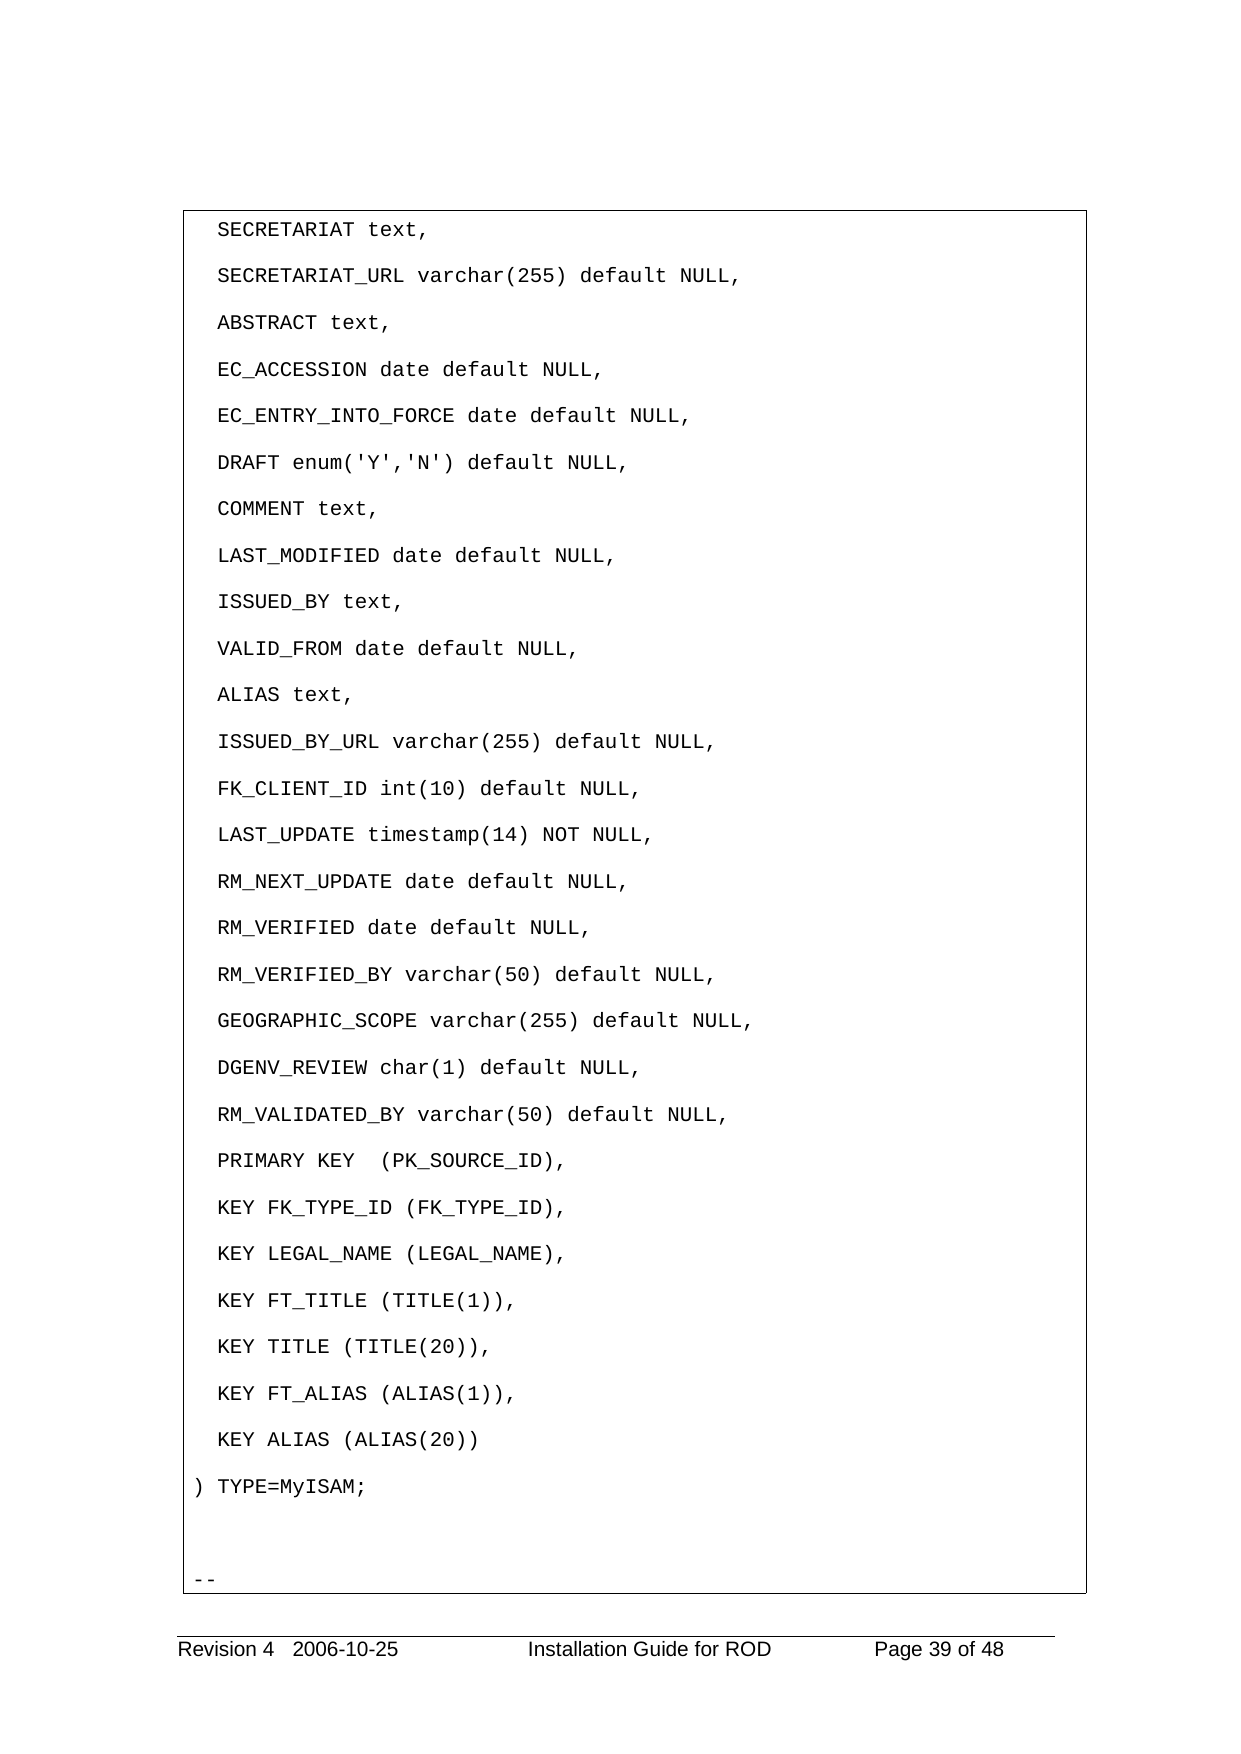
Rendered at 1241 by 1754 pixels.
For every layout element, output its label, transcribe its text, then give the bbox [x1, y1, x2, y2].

text ) TYPE=MyISAM; [184, 1467, 1086, 1499]
text DRAFT enum('Y','N') default NULL, [184, 443, 1086, 475]
text PRIMARY KEY (PK_SOURCE_ID), [184, 1142, 1086, 1173]
text GEOGRAPHIC_SCOPE varchar(255) default NULL, [184, 1002, 1086, 1034]
text KEY FK_TYPE_ID (FK_TYPE_ID), [184, 1188, 1086, 1220]
text COMMENT text, [184, 490, 1086, 522]
text RM_VERIFIED_BY varchar(50) default NULL, [184, 955, 1086, 987]
text LAST_UPDATE timestamp(14) NOT NULL, [184, 816, 1086, 848]
text RM_NEXT_UPDATE date default NULL, [184, 862, 1086, 894]
text RM_VERIFIED date default NULL, [184, 909, 1086, 941]
text KEY FT_ALIAS (ALIAS(1)), [184, 1374, 1086, 1406]
text ISSUED_BY_URL varchar(255) default NULL, [184, 722, 1086, 754]
text SECRETARIAT_URL varchar(255) default NULL, [184, 257, 1086, 289]
text -- [184, 1561, 1086, 1593]
text ABSTRACT text, [184, 303, 1086, 335]
text LAST_MODIFIED date default NULL, [184, 536, 1086, 568]
text KEY LEGAL_NAME (LEGAL_NAME), [184, 1235, 1086, 1267]
text DGENV_REVIEW char(1) default NULL, [184, 1048, 1086, 1080]
text RM_VALIDATED_BY varchar(50) default NULL, [184, 1095, 1086, 1127]
text VALID_FROM date default NULL, [184, 629, 1086, 661]
text FK_CLIENT_ID int(10) default NULL, [184, 769, 1086, 801]
text SECRETARIAT text, [184, 211, 1086, 242]
text KEY ALIAS (ALIAS(20)) [184, 1421, 1086, 1453]
text ISSUED_BY text, [184, 583, 1086, 615]
text EC_ACCESSION date default NULL, [184, 350, 1086, 382]
text KEY TITLE (TITLE(20)), [184, 1328, 1086, 1360]
text EC_ENTRY_INTO_FORCE date default NULL, [184, 397, 1086, 428]
text ALIAS text, [184, 676, 1086, 708]
text KEY FT_TITLE (TITLE(1)), [184, 1281, 1086, 1313]
